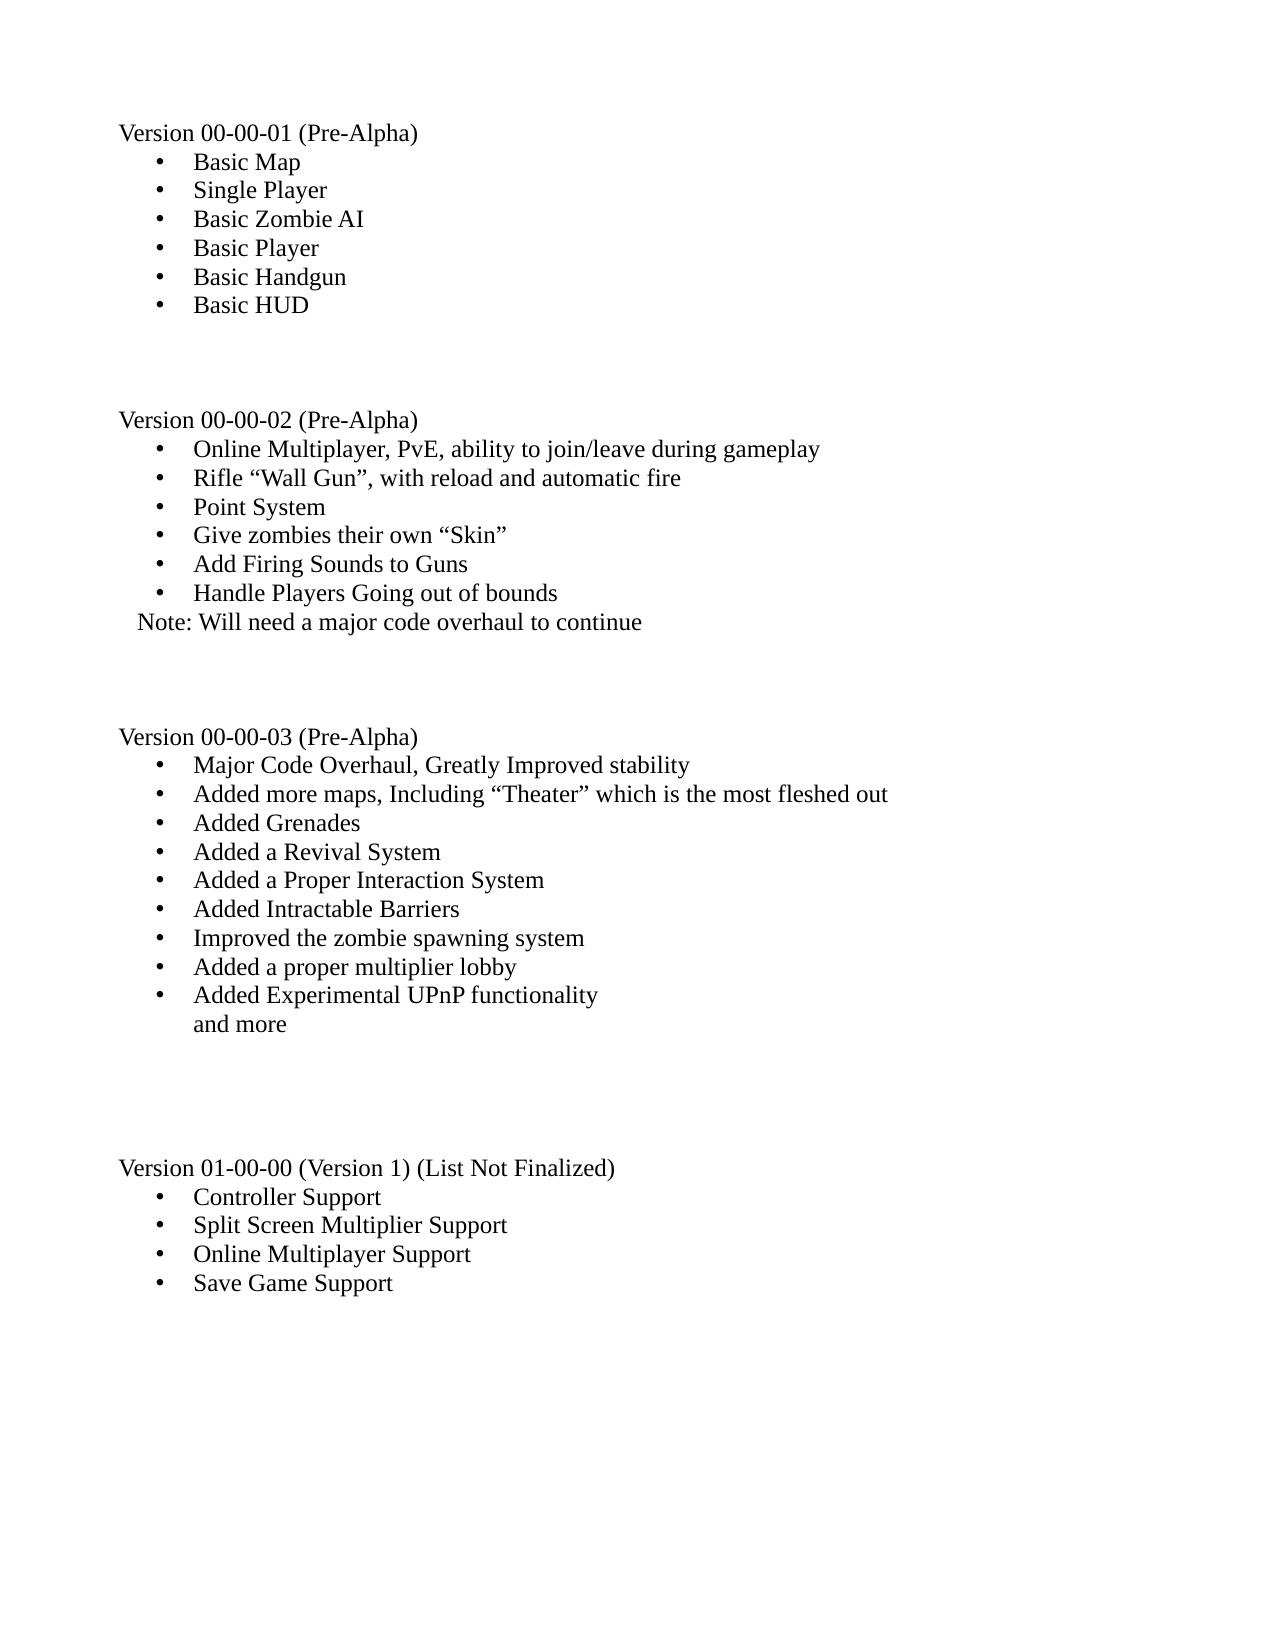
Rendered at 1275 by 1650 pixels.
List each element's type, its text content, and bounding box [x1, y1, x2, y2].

list Split Screen Multiplier Support [156, 1211, 1157, 1239]
list Added a Revival System [156, 837, 1157, 866]
text Version 00-00-03 (Pre-Alpha) [118, 722, 1157, 751]
list Controller Support [156, 1182, 1157, 1211]
text Note: Will need a major code overhaul to continue [118, 607, 1157, 636]
list Basic Map [156, 147, 1157, 176]
list Give zombies their own “Skin” [156, 521, 1157, 549]
list Online Multiplayer Support [156, 1239, 1157, 1268]
list Basic Zombie AI [156, 204, 1157, 233]
list Added Intractable Barriers [156, 894, 1157, 923]
list Improved the zombie spawning system [156, 923, 1157, 952]
list Added more maps, Including “Theater” which is the most fleshed out [156, 779, 1157, 808]
list Major Code Overhaul, Greatly Improved stability [156, 751, 1157, 779]
list Add Firing Sounds to Guns [156, 549, 1157, 578]
text Version 01-00-00 (Version 1) (List Not Finalized) [118, 1153, 1157, 1182]
text Version 00-00-02 (Pre-Alpha) [118, 406, 1157, 434]
list Point System [156, 492, 1157, 521]
list Basic Handgun [156, 262, 1157, 291]
list Added a Proper Interaction System [156, 866, 1157, 894]
list Single Player [156, 176, 1157, 204]
list Save Game Support [156, 1268, 1157, 1297]
list Basic HUD [156, 291, 1157, 319]
list Added a proper multiplier lobby [156, 952, 1157, 981]
list Basic Player [156, 233, 1157, 262]
text Version 00-00-01 (Pre-Alpha) [118, 118, 1157, 147]
list Added Experimental UPnP functionality and more [156, 981, 1157, 1038]
list Added Grenades [156, 808, 1157, 837]
list Online Multiplayer, PvE, ability to join/leave during gameplay [156, 434, 1157, 463]
list Handle Players Going out of bounds [156, 578, 1157, 607]
list Rifle “Wall Gun”, with reload and automatic fire [156, 463, 1157, 492]
